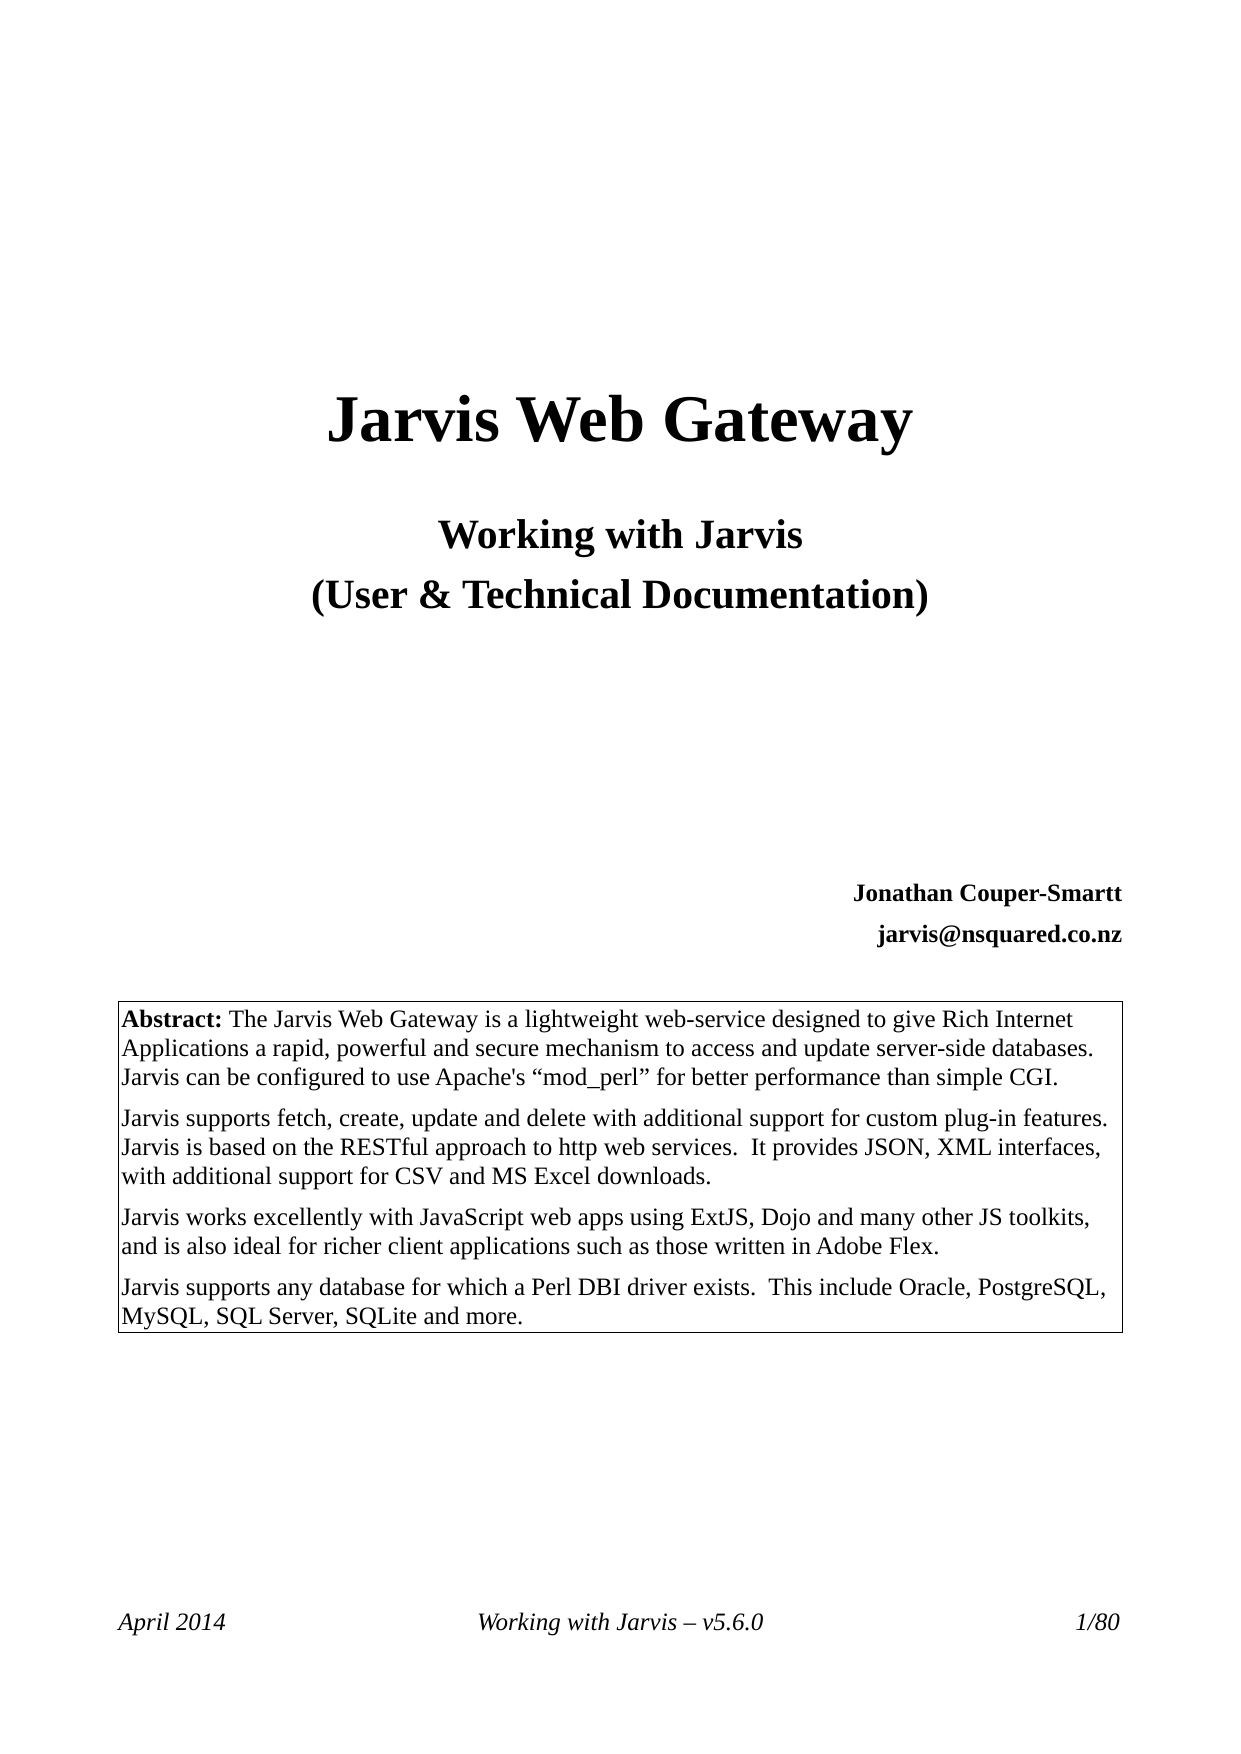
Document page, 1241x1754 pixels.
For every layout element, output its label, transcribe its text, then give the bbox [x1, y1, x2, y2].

text Jarvis works excellently with JavaScript web apps using ExtJS, Dojo and many other JS toolkits, and is also ideal for richer client applications such as those written in Adobe Flex. [119, 1199, 1122, 1259]
text Working with Jarvis [118, 509, 1122, 557]
text jarvis@nsquared.co.nz [118, 919, 1122, 948]
text Jonathan Couper-Smartt [118, 878, 1122, 906]
text Jarvis Web Gateway [118, 379, 1122, 456]
text Abstract: The Jarvis Web Gateway is a lightweight web-service designed to give Rich Internet Applications a rapid, powerful and secure mechanism to access and update server-side databases. Jarvis can be configured to use Apache's “mod_perl” for better performance than simple CGI. [119, 1002, 1122, 1091]
text Jarvis supports fetch, create, update and delete with additional support for custom plug-in features. Jarvis is based on the RESTful approach to http web services. It provides JSON, XML interfaces, with additional support for CSV and MS Excel downloads. [119, 1100, 1122, 1189]
text (User & Technical Documentation) [118, 570, 1122, 618]
text Jarvis supports any database for which a Perl DBI driver exists. This include Oracle, PostgreSQL, MySQL, SQL Server, SQLite and more. [119, 1269, 1122, 1332]
